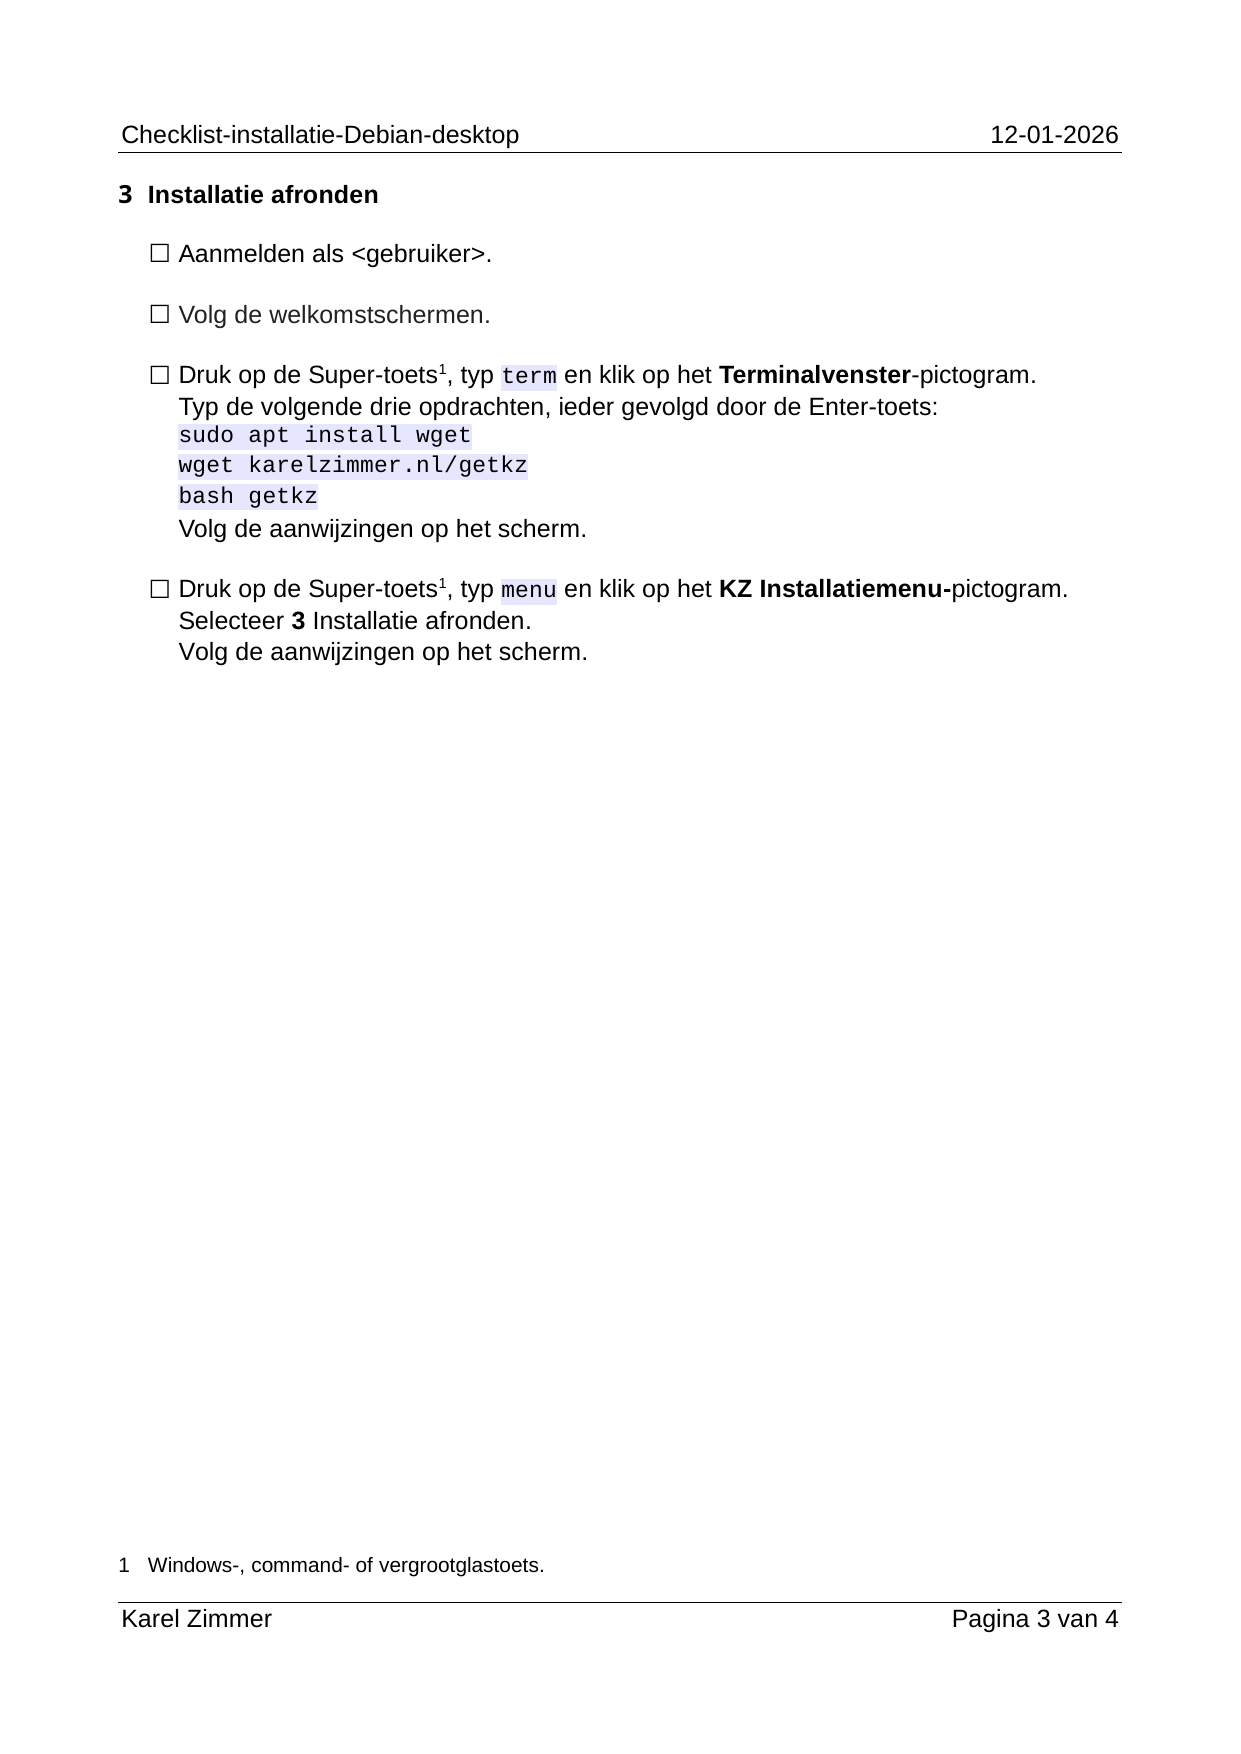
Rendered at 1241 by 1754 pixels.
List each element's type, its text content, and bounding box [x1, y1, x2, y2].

table_cell [118, 606, 142, 636]
table_cell Druk op de Super-toets1, typ menu en klik op het KZ Installatiemenu-pictogram. [177, 574, 1122, 606]
table_cell [142, 514, 177, 544]
table_cell [142, 423, 177, 453]
table_cell [118, 514, 142, 544]
table_cell [177, 269, 1122, 300]
table_cell [118, 360, 142, 392]
table_cell Volg de aanwijzingen op het scherm. [177, 514, 1122, 544]
table_cell [142, 453, 177, 483]
table_cell [142, 606, 177, 636]
table_cell [118, 453, 142, 483]
table_cell [142, 330, 177, 360]
table_cell [142, 392, 177, 422]
table_cell [177, 544, 1122, 574]
table_cell wget karelzimmer.nl/getkz [177, 453, 1122, 483]
list Installatie afronden [118, 177, 1122, 211]
table_cell [118, 330, 142, 360]
table_cell ☐ [142, 300, 177, 330]
table_cell [142, 636, 177, 667]
table_cell sudo apt install wget [177, 423, 1122, 453]
table_cell bash getkz [177, 483, 1122, 513]
table_header Aanmelden als <gebruiker>. [177, 239, 1122, 269]
table_cell [118, 483, 142, 513]
table_cell Typ de volgende drie opdrachten, ieder gevolgd door de Enter-toets: [177, 392, 1122, 422]
table_header ☐ [142, 239, 177, 269]
table_cell [142, 544, 177, 574]
table_cell [118, 544, 142, 574]
table_cell ☐ [142, 360, 177, 392]
table_header [118, 239, 142, 269]
table_cell Volg de welkomstschermen. [177, 300, 1122, 330]
table_cell [118, 574, 142, 606]
table_cell [118, 392, 142, 422]
table_cell ☐ [142, 574, 177, 606]
table_cell [118, 636, 142, 667]
table_cell Selecteer 3 Installatie afronden. [177, 606, 1122, 636]
table_cell [118, 300, 142, 330]
table_cell [142, 483, 177, 513]
table_cell [118, 269, 142, 300]
table_cell Druk op de Super-toets, typ term en klik op het Terminalvenster-pictogram. [177, 360, 1122, 392]
table_cell [142, 269, 177, 300]
table_cell [118, 423, 142, 453]
table_cell [177, 330, 1122, 360]
table_cell Volg de aanwijzingen op het scherm. [177, 636, 1122, 667]
